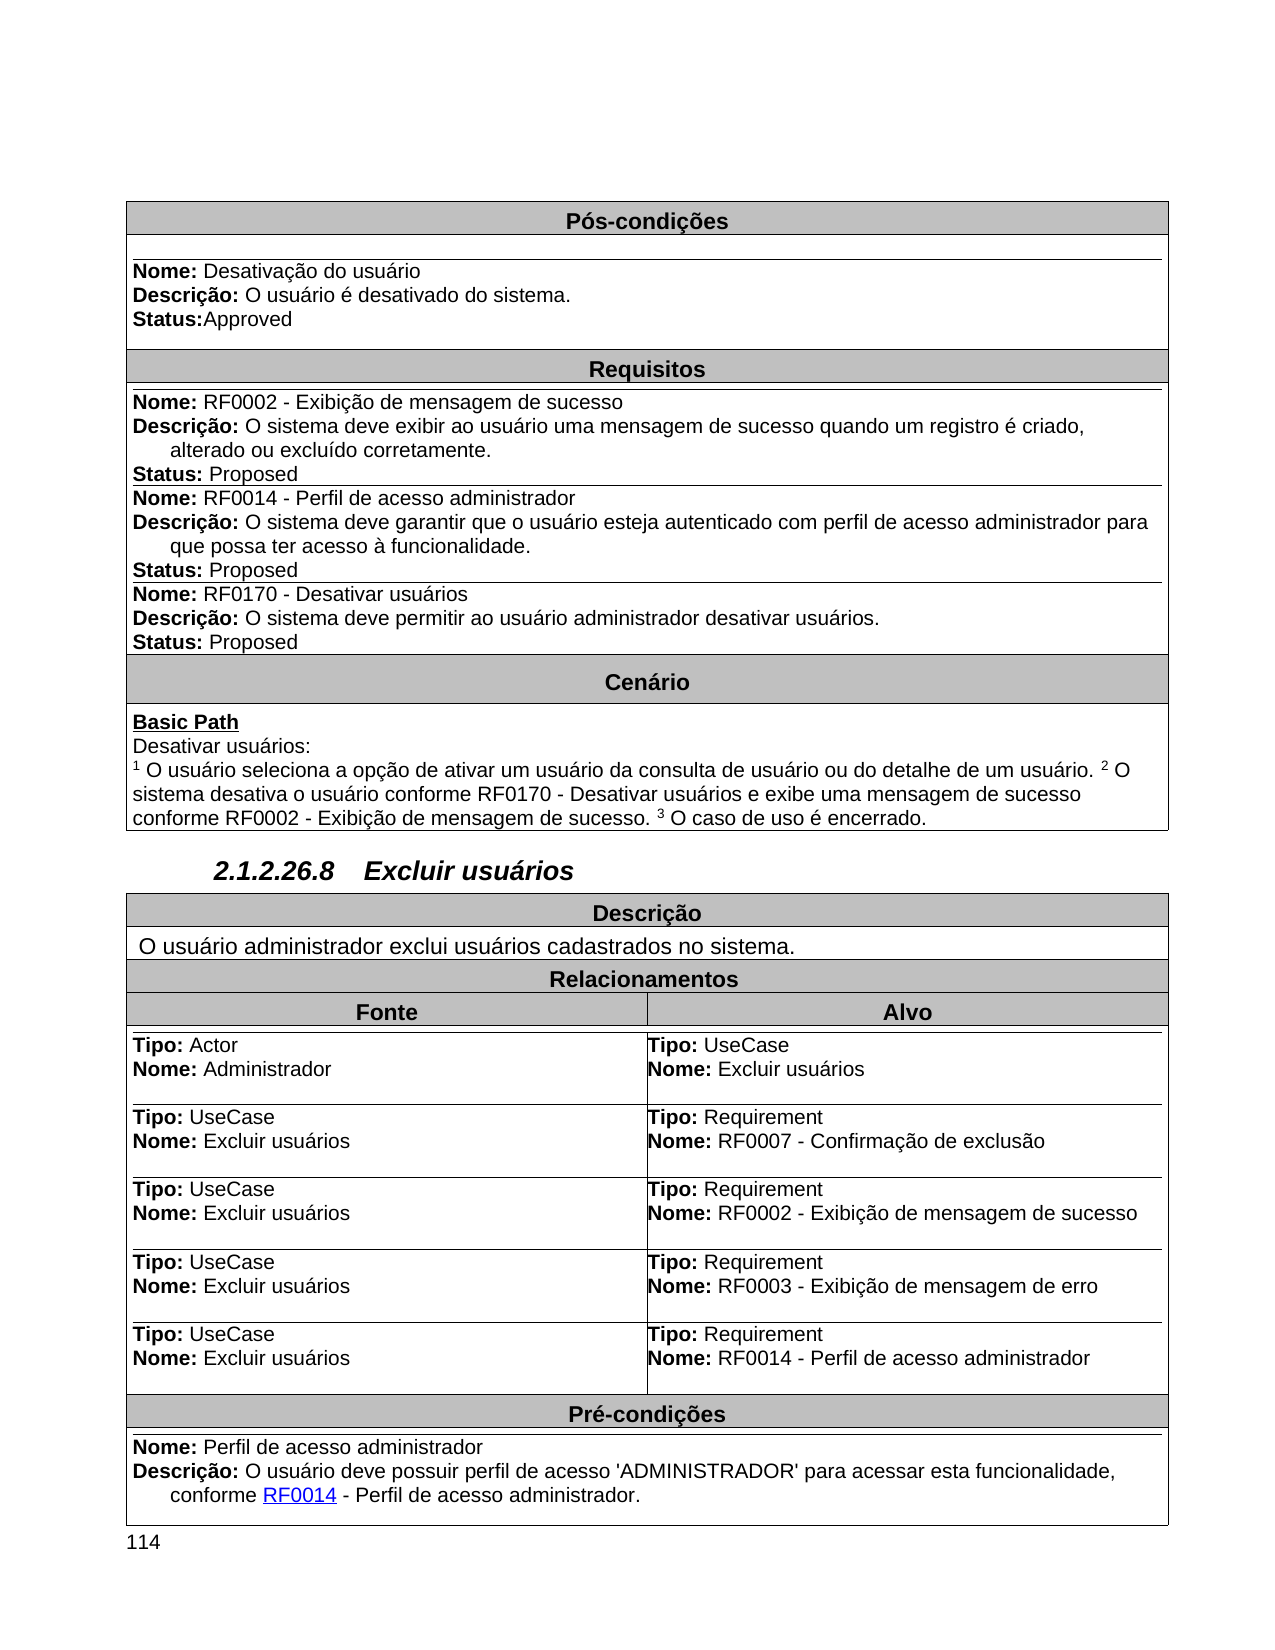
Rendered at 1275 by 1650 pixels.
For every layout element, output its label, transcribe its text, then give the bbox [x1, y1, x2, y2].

table_cell Basic Path Desativar usuários: 1 O usuário seleciona a opção de ativar um usuário da consulta de usuário ou do detalhe de um usuário. 2 O sistema desativa o usuário conforme RF0170 - Desativar usuários e exibe uma mensagem de sucesso conforme RF0002 - Exibição de mensagem de sucesso. 3 O caso de uso é encerrado. [127, 704, 1168, 830]
table_cell [127, 383, 1168, 654]
table_cell Tipo: UseCase Nome: Excluir usuários [133, 1178, 647, 1249]
table_cell Alvo [648, 993, 1168, 1025]
table_cell Pré-condições [127, 1395, 1168, 1427]
table_cell [127, 235, 1168, 349]
table_cell Tipo: UseCase Nome: Excluir usuários [133, 1250, 647, 1322]
table_cell Tipo: Requirement Nome: RF0014 - Perfil de acesso administrador [648, 1323, 1162, 1394]
table_header Tipo: Actor Nome: Administrador [133, 1033, 647, 1104]
table_cell Pós-condições [127, 202, 1168, 234]
table_cell Tipo: UseCase Nome: Excluir usuários [133, 1323, 647, 1394]
table_header Nome: RF0002 - Exibição de mensagem de sucesso Descrição: O sistema deve exibir ao usuário uma mensagem de sucesso quando um registro é criado, alterado ou excluído corretamente. Status: Proposed [133, 390, 1162, 485]
table_cell Requisitos [127, 350, 1168, 382]
table_header Nome: Desativação do usuário Descrição: O usuário é desativado do sistema. Status:Approved [133, 260, 1162, 331]
table_header Tipo: UseCase Nome: Excluir usuários [648, 1033, 1162, 1104]
table_cell Relacionamentos [127, 960, 1168, 992]
table_cell Tipo: Requirement Nome: RF0003 - Exibição de mensagem de erro [648, 1250, 1162, 1322]
list Excluir usuários [214, 855, 1155, 886]
table_cell Nome: RF0170 - Desativar usuários Descrição: O sistema deve permitir ao usuário administrador desativar usuários. Status: Proposed [133, 583, 1162, 654]
table_cell Fonte [127, 993, 647, 1025]
table_cell Nome: RF0014 - Perfil de acesso administrador Descrição: O sistema deve garantir que o usuário esteja autenticado com perfil de acesso administrador para que possa ter acesso à funcionalidade. Status: Proposed [133, 486, 1162, 582]
table_header Descrição [127, 894, 1168, 926]
table_cell Cenário [127, 655, 1168, 703]
table_cell Tipo: Requirement Nome: RF0002 - Exibição de mensagem de sucesso [648, 1178, 1162, 1249]
table_cell [127, 1428, 1168, 1524]
table_cell O usuário administrador exclui usuários cadastrados no sistema. [127, 927, 1168, 959]
table_cell [127, 1026, 1168, 1394]
table_header Nome: Perfil de acesso administrador Descrição: O usuário deve possuir perfil de acesso 'ADMINISTRADOR' para acessar esta funcionalidade, conforme RF0014 - Perfil de acesso administrador. [133, 1435, 1162, 1506]
table_cell Tipo: Requirement Nome: RF0007 - Confirmação de exclusão [648, 1105, 1162, 1177]
table_cell Tipo: UseCase Nome: Excluir usuários [133, 1105, 647, 1177]
